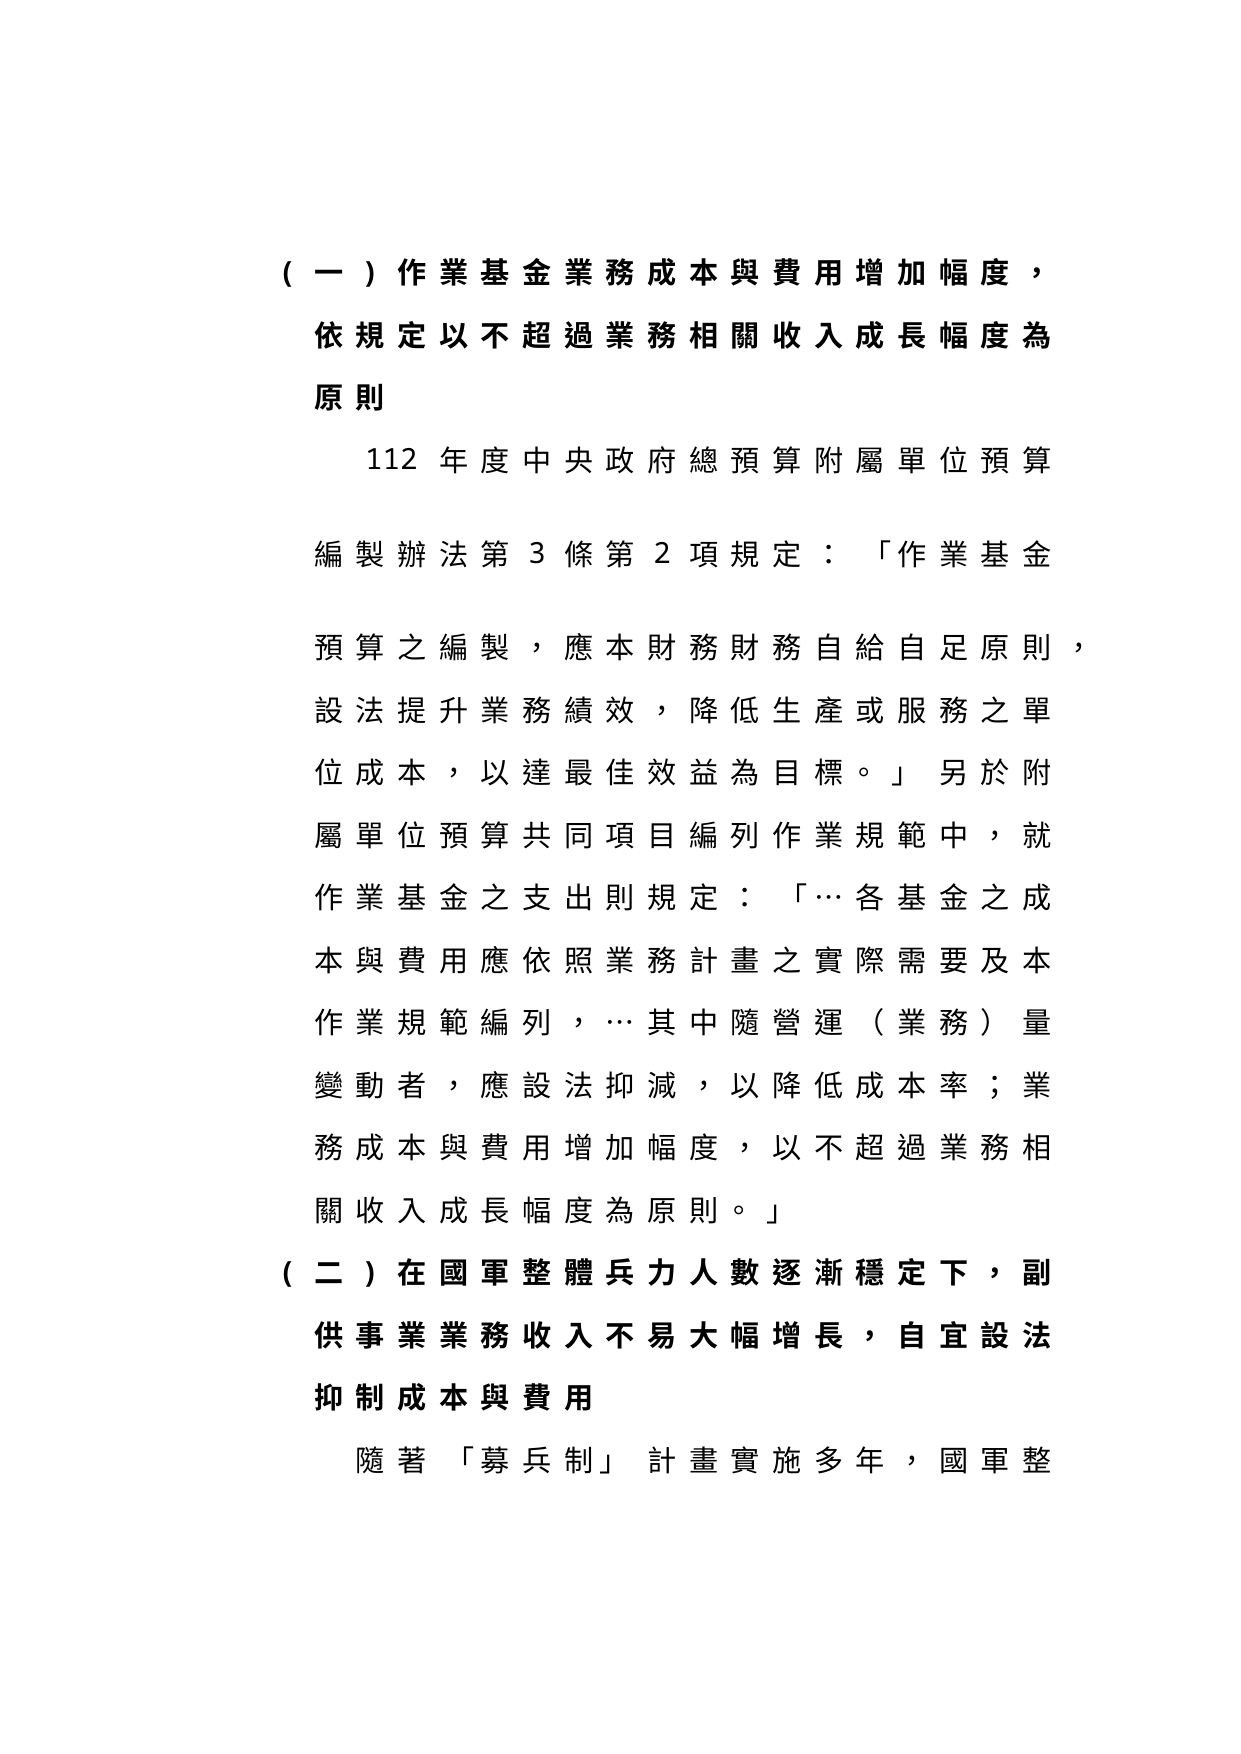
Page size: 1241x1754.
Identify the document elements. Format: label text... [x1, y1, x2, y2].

text (二)在國軍整體兵力人數逐漸穩定下，副供事業業務收入不易大幅增長，自宜設法抑制成本與費用 [242, 1229, 1058, 1417]
text (一)作業基金業務成本與費用增加幅度，依規定以不超過業務相關收入成長幅度為原則 [242, 229, 1058, 417]
text 隨著「募兵制」計畫實施多年，國軍整 [271, 1417, 1058, 1479]
text 112年度中央政府總預算附屬單位預算編製辦法第3條第2項規定：「作業基金預算之編製，應本財務財務自給自足原則，設法提升業務績效，降低生產或服務之單位成本，以達最佳效益為目標。」另於附屬單位預算共同項目編列作業規範中，就作業基金之支出則規定：「…各基金之成本與費用應依照業務計畫之實際需要及本作業規範編列，…其中隨營運（業務）量變動者，應設法抑減，以降低成本率；業務成本與費用增加幅度，以不超過業務相關收入成長幅度為原則。」 [271, 417, 1058, 1229]
